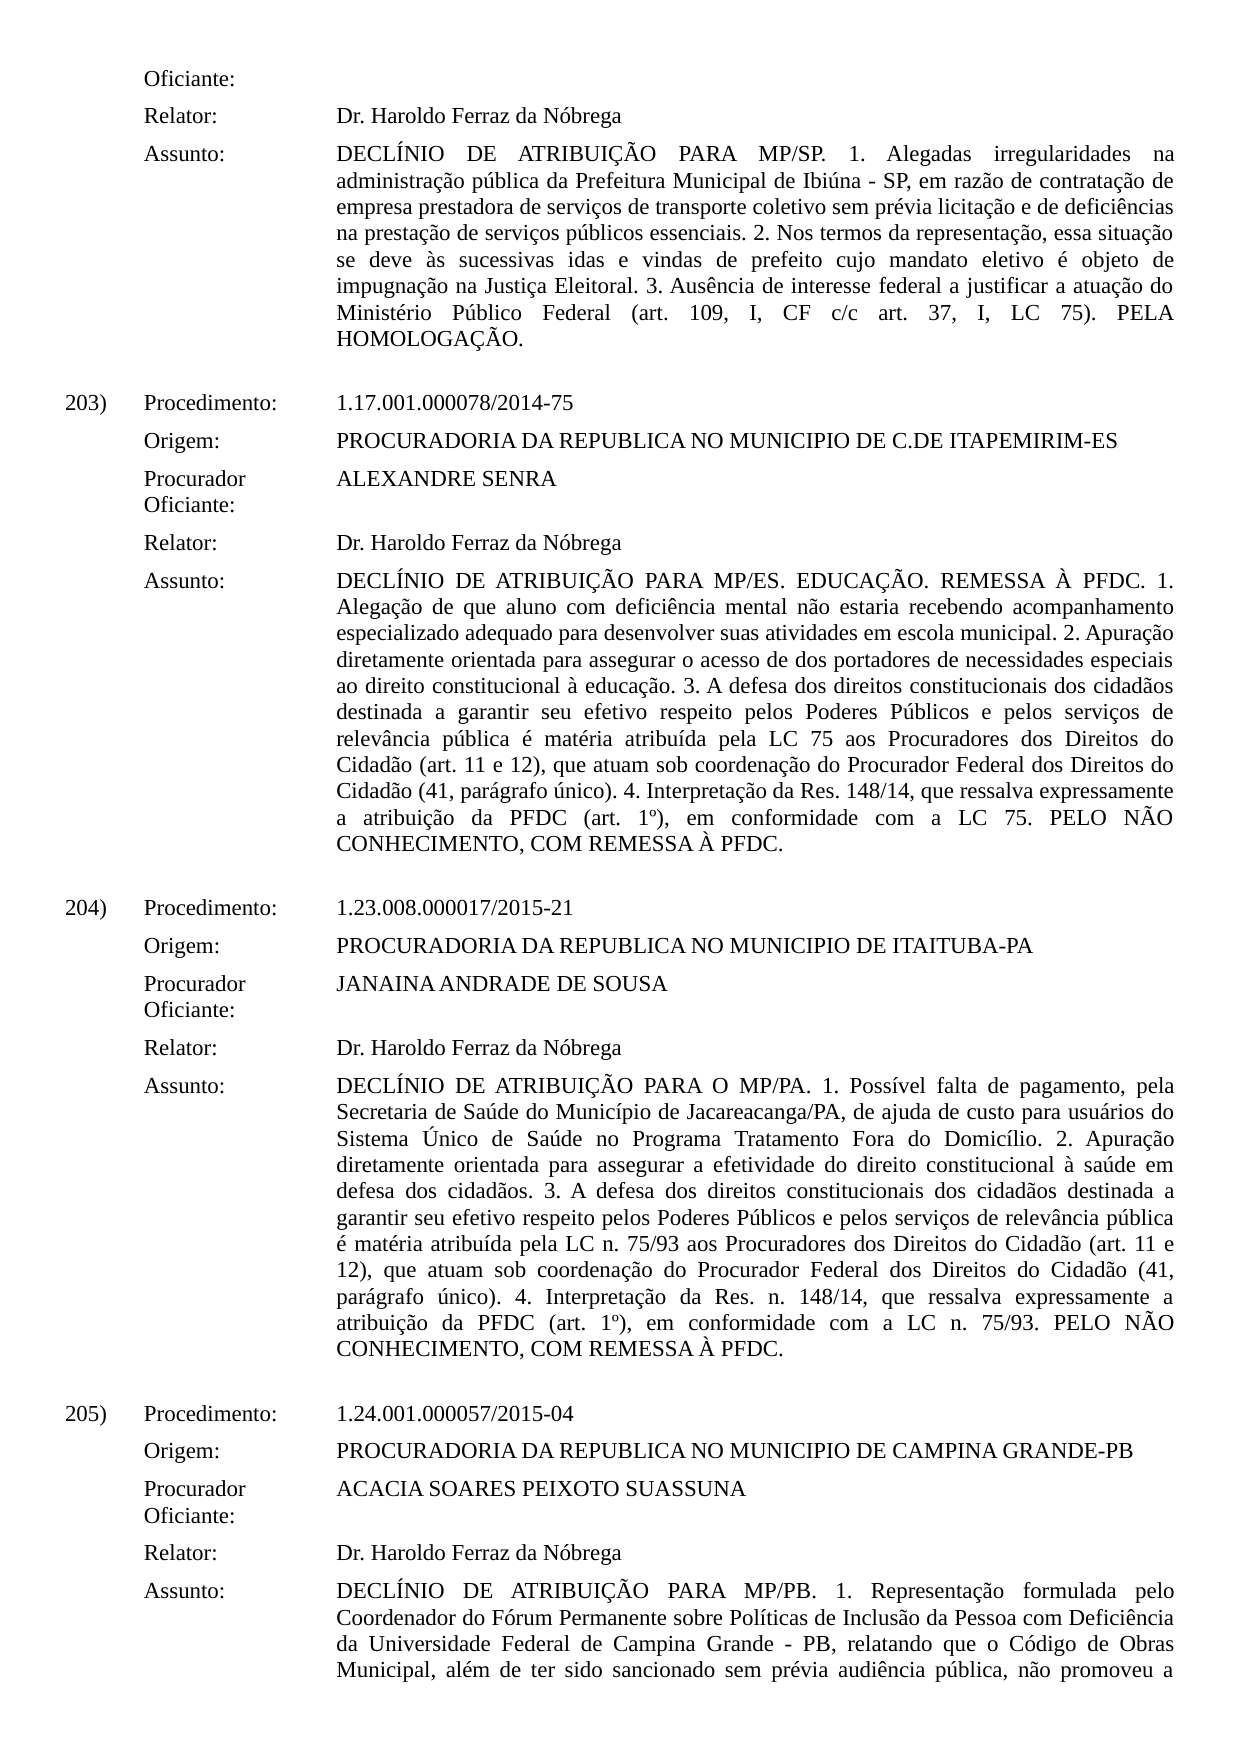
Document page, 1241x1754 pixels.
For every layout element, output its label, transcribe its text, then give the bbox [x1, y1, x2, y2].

table_header Procedimento: [138, 889, 330, 926]
table_cell [59, 926, 138, 964]
table_cell Origem: [138, 1432, 330, 1469]
table_cell Origem: [138, 926, 330, 964]
table_cell Dr. Haroldo Ferraz da Nóbrega [330, 97, 1181, 135]
table_cell DECLÍNIO DE ATRIBUIÇÃO PARA MP/PB. 1. Representação formulada pelo Coordenador do Fórum Permanente sobre Políticas de Inclusão da Pessoa com Deficiência da Universidade Federal de Campina Grande - PB, relatando que o Código de Obras Municipal, além de ter sido sancionado sem prévia audiência pública, não promoveu a [330, 1572, 1181, 1688]
table_cell [59, 97, 138, 135]
table_cell ACACIA SOARES PEIXOTO SUASSUNA [330, 1470, 1181, 1534]
table_cell Relator: [138, 1534, 330, 1572]
table_cell [59, 964, 138, 1028]
table_cell Assunto: [138, 1572, 330, 1688]
table_cell Procurador Oficiante: [138, 1470, 330, 1534]
table_cell [59, 1066, 138, 1368]
table_cell [59, 1470, 138, 1534]
table_cell DECLÍNIO DE ATRIBUIÇÃO PARA MP/SP. 1. Alegadas irregularidades na administração pública da Prefeitura Municipal de Ibiúna - SP, em razão de contratação de empresa prestadora de serviços de transporte coletivo sem prévia licitação e de deficiências na prestação de serviços públicos essenciais. 2. Nos termos da representação, essa situação se deve às sucessivas idas e vindas de prefeito cujo mandato eletivo é objeto de impugnação na Justiça Eleitoral. 3. Ausência de interesse federal a justificar a atuação do Ministério Público Federal (art. 109, I, CF c/c art. 37, I, LC 75). PELA HOMOLOGAÇÃO. [330, 135, 1181, 357]
table_cell [59, 1432, 138, 1469]
table_cell DECLÍNIO DE ATRIBUIÇÃO PARA MP/ES. EDUCAÇÃO. REMESSA À PFDC. 1. Alegação de que aluno com deficiência mental não estaria recebendo acompanhamento especializado adequado para desenvolver suas atividades em escola municipal. 2. Apuração diretamente orientada para assegurar o acesso de dos portadores de necessidades especiais ao direito constitucional à educação. 3. A defesa dos direitos constitucionais dos cidadãos destinada a garantir seu efetivo respeito pelos Poderes Públicos e pelos serviços de relevância pública é matéria atribuída pela LC 75 aos Procuradores dos Direitos do Cidadão (art. 11 e 12), que atuam sob coordenação do Procurador Federal dos Direitos do Cidadão (41, parágrafo único). 4. Interpretação da Res. 148/14, que ressalva expressamente a atribuição da PFDC (art. 1º), em conformidade com a LC 75. PELO NÃO CONHECIMENTO, COM REMESSA À PFDC. [330, 561, 1181, 862]
table_cell Assunto: [138, 135, 330, 357]
table_cell PROCURADORIA DA REPUBLICA NO MUNICIPIO DE C.DE ITAPEMIRIM-ES [330, 421, 1181, 459]
table_header 1.23.008.000017/2015-21 [330, 889, 1181, 926]
table_cell [59, 523, 138, 561]
table_cell [59, 561, 138, 862]
table_cell [59, 135, 138, 357]
table_cell ALEXANDRE SENRA [330, 459, 1181, 523]
table_cell [59, 1534, 138, 1572]
table_cell Relator: [138, 97, 330, 135]
table_cell [59, 59, 138, 97]
table_cell [59, 421, 138, 459]
table_cell Procurador Oficiante: [138, 459, 330, 523]
table_cell Assunto: [138, 561, 330, 862]
table_cell DECLÍNIO DE ATRIBUIÇÃO PARA O MP/PA. 1. Possível falta de pagamento, pela Secretaria de Saúde do Município de Jacareacanga/PA, de ajuda de custo para usuários do Sistema Único de Saúde no Programa Tratamento Fora do Domicílio. 2. Apuração diretamente orientada para assegurar a efetividade do direito constitucional à saúde em defesa dos cidadãos. 3. A defesa dos direitos constitucionais dos cidadãos destinada a garantir seu efetivo respeito pelos Poderes Públicos e pelos serviços de relevância pública é matéria atribuída pela LC n. 75/93 aos Procuradores dos Direitos do Cidadão (art. 11 e 12), que atuam sob coordenação do Procurador Federal dos Direitos do Cidadão (41, parágrafo único). 4. Interpretação da Res. n. 148/14, que ressalva expressamente a atribuição da PFDC (art. 1º), em conformidade com a LC n. 75/93. PELO NÃO CONHECIMENTO, COM REMESSA À PFDC. [330, 1066, 1181, 1368]
table_cell PROCURADORIA DA REPUBLICA NO MUNICIPIO DE ITAITUBA-PA [330, 926, 1181, 964]
table_cell Dr. Haroldo Ferraz da Nóbrega [330, 1029, 1181, 1066]
table_cell Dr. Haroldo Ferraz da Nóbrega [330, 523, 1181, 561]
table_cell Dr. Haroldo Ferraz da Nóbrega [330, 1534, 1181, 1572]
table_header Procedimento: [138, 1394, 330, 1432]
table_cell [59, 459, 138, 523]
table_header [59, 889, 138, 926]
table_cell [59, 1572, 138, 1688]
table_cell JANAINA ANDRADE DE SOUSA [330, 964, 1181, 1028]
table_cell Assunto: [138, 1066, 330, 1368]
table_cell Oficiante: [138, 59, 330, 97]
table_cell PROCURADORIA DA REPUBLICA NO MUNICIPIO DE CAMPINA GRANDE-PB [330, 1432, 1181, 1469]
table_header [59, 1394, 138, 1432]
table_cell Origem: [138, 421, 330, 459]
table_header Procedimento: [138, 383, 330, 421]
table_header 1.17.001.000078/2014-75 [330, 383, 1181, 421]
table_cell Relator: [138, 1029, 330, 1066]
table_cell [330, 59, 1181, 97]
table_header [59, 383, 138, 421]
table_cell [59, 1029, 138, 1066]
table_header 1.24.001.000057/2015-04 [330, 1394, 1181, 1432]
table_cell Procurador Oficiante: [138, 964, 330, 1028]
table_cell Relator: [138, 523, 330, 561]
